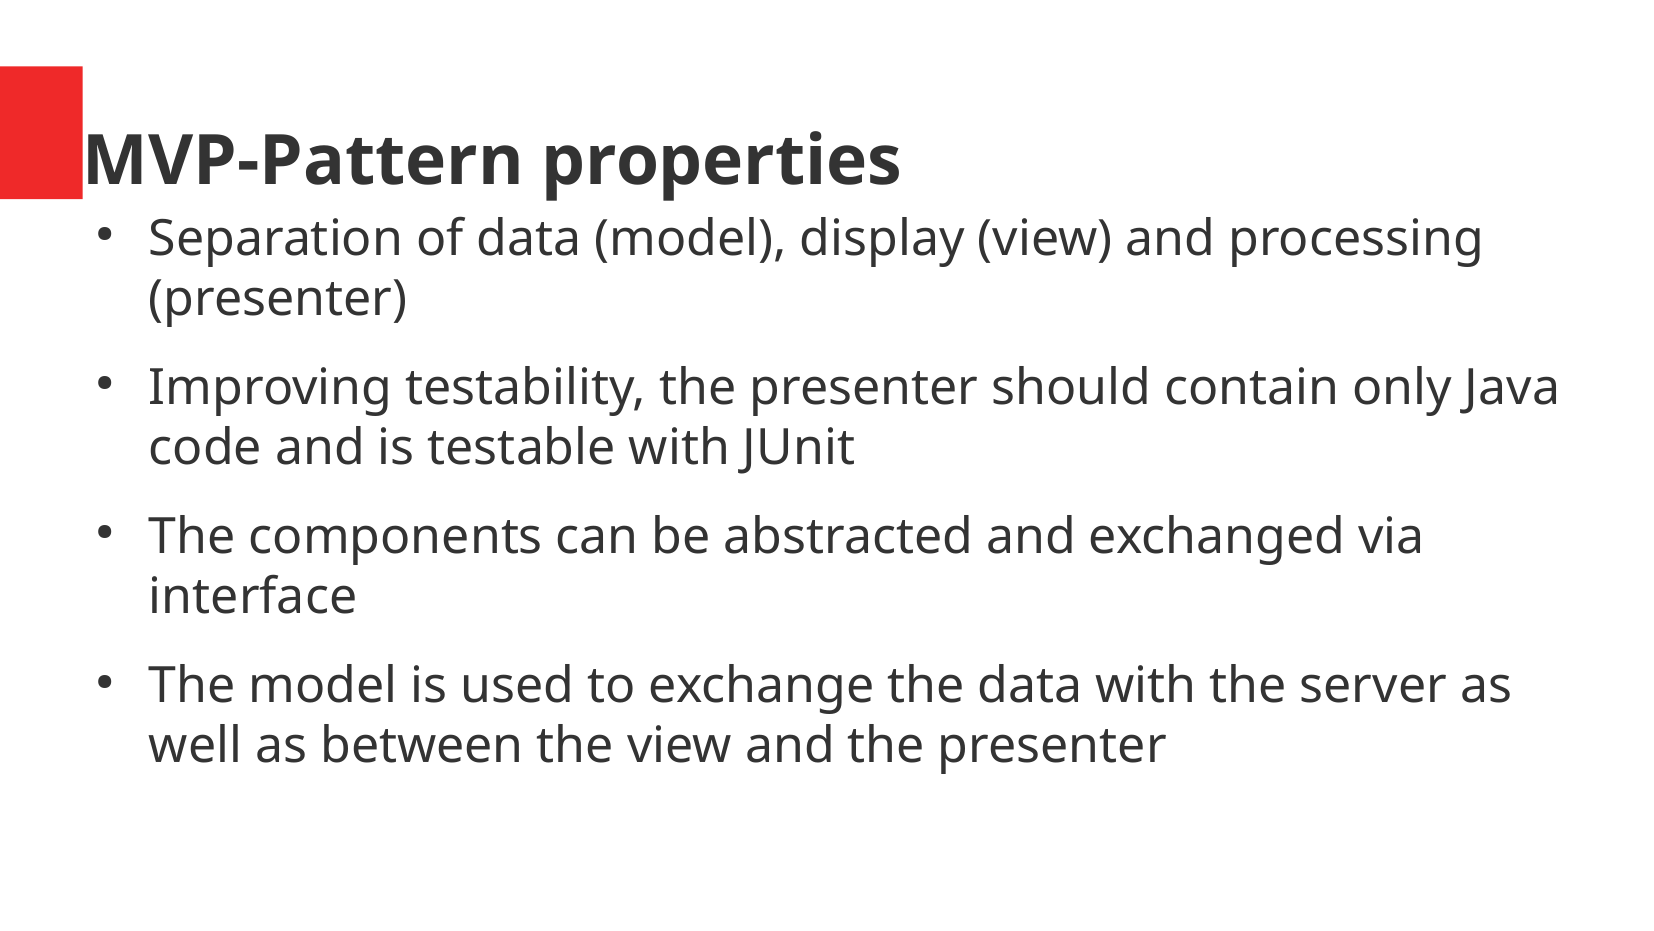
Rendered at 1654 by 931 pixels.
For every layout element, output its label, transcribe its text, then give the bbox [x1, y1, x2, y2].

title MVP-Pattern properties [82, 33, 1571, 196]
list Separation of data (model), display (view) and processing (presenter) Improving testability, the presenter should contain only Java code and is testable with JUnit The components can be abstracted and exchanged via interface The model is used to exchange the data with the server as well as between the view and the presenter [78, 205, 1567, 804]
